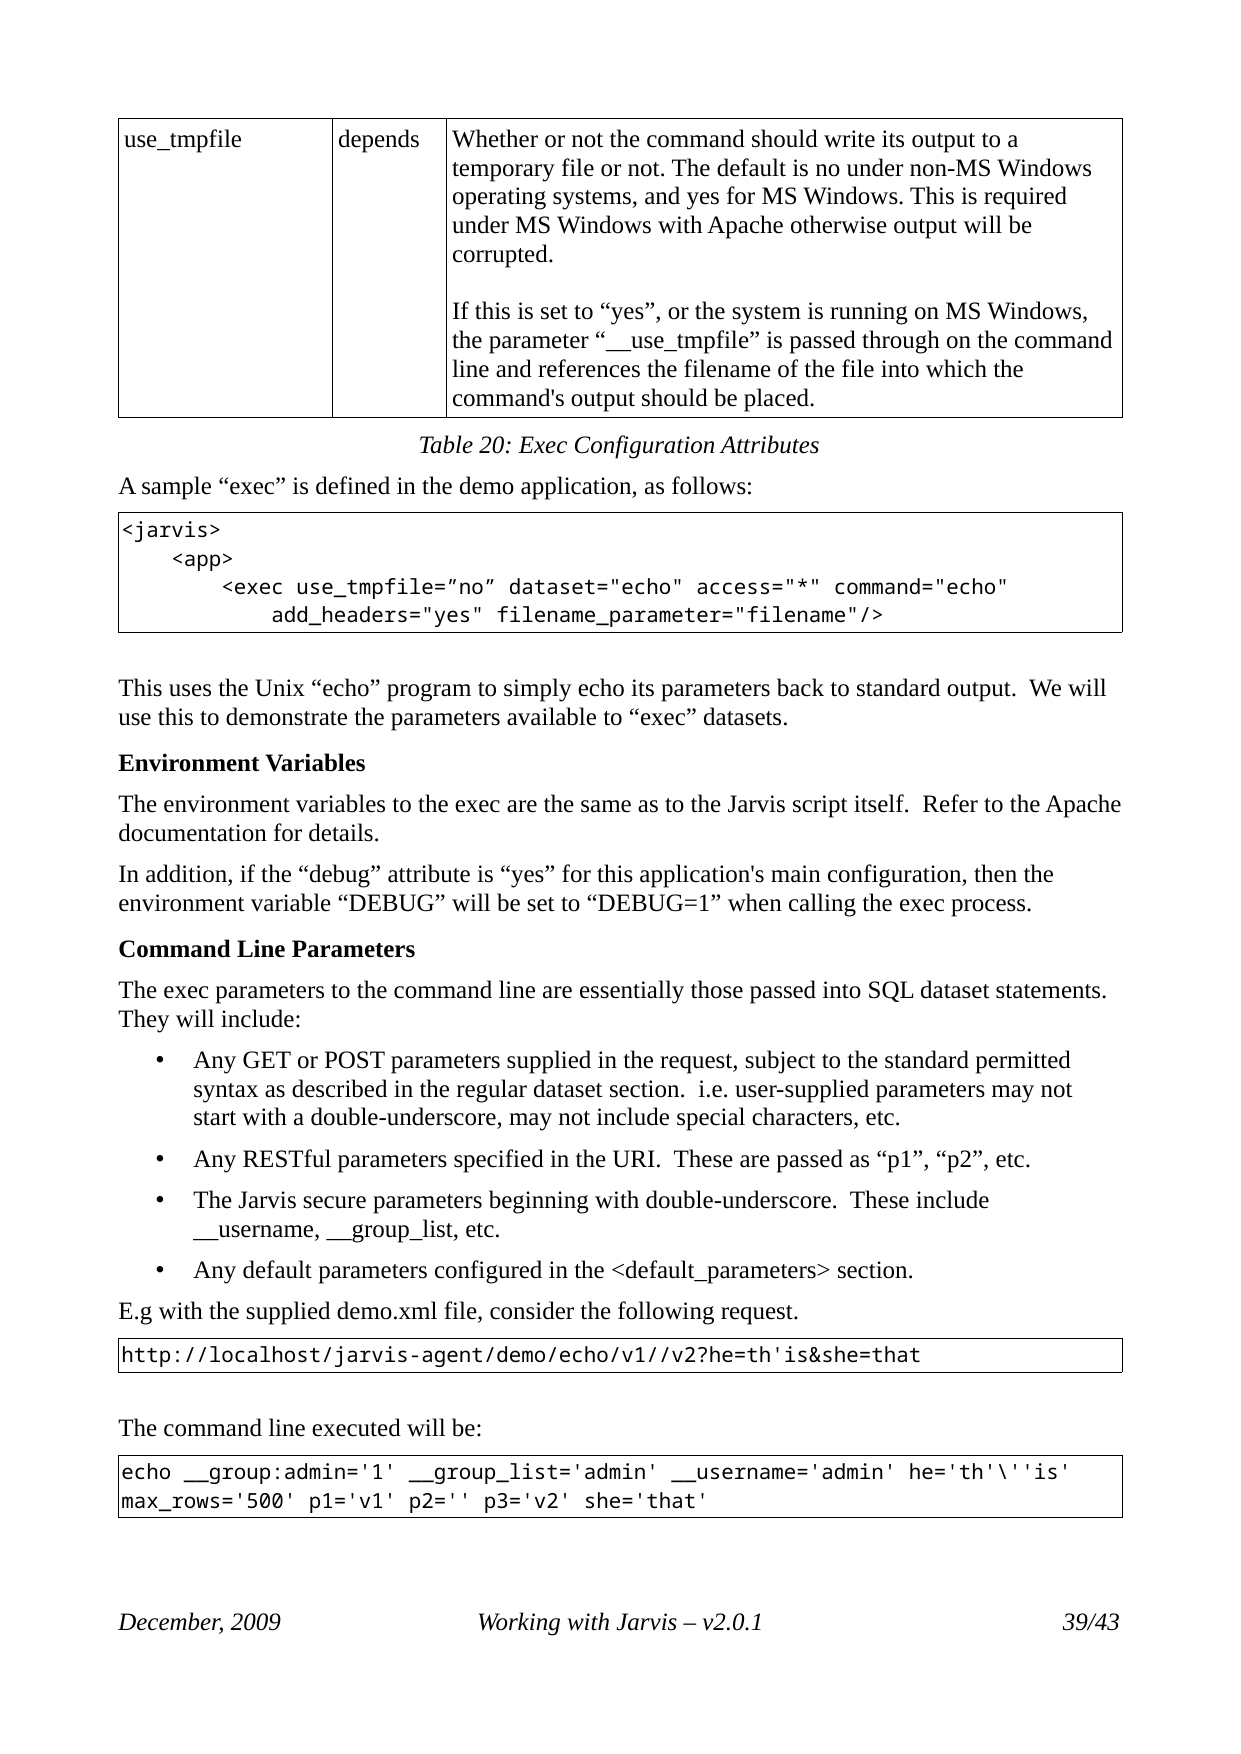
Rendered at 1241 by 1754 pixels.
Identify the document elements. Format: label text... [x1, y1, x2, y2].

text In addition, if the “debug” attribute is “yes” for this application's main configuration, then the environment variable “DEBUG” will be set to “DEBUG=1” when calling the exec process. [118, 859, 1122, 917]
text <exec use_tmpfile=”no” dataset="echo" access="*" command="echo" [119, 569, 1122, 598]
table_cell depends [333, 119, 446, 417]
text The exec parameters to the command line are essentially those passed into SQL dataset statements. They will include: [118, 975, 1122, 1032]
text A sample “exec” is defined in the demo application, as follows: [118, 471, 1122, 500]
list Any default parameters configured in the <default_parameters> section. [156, 1255, 1122, 1284]
text E.g with the supplied demo.xml file, consider the following request. [118, 1296, 1122, 1325]
subtitle Environment Variables [118, 748, 1122, 777]
text <jarvis> [119, 513, 1122, 541]
list The Jarvis secure parameters beginning with double-underscore. These include __username, __group_list, etc. [156, 1185, 1122, 1242]
table_cell Whether or not the command should write its output to a temporary file or not. The default is no under non-MS Windows operating systems, and yes for MS Windows. This is required under MS Windows with Apache otherwise output will be corrupted. If this is set to “yes”, or the system is running on MS Windows, the parameter “__use_tmpfile” is passed through on the command line and references the filename of the file into which the command's output should be placed. [447, 119, 1122, 417]
text <app> [119, 541, 1122, 569]
table_cell use_tmpfile [119, 119, 332, 417]
text The environment variables to the exec are the same as to the Jarvis script itself. Refer to the Apache documentation for details. [118, 789, 1122, 847]
text http://localhost/jarvis-agent/demo/echo/v1//v2?he=th'is&she=that [119, 1339, 1122, 1372]
list Any RESTful parameters specified in the URI. These are passed as “p1”, “p2”, etc. [156, 1144, 1122, 1172]
list Any GET or POST parameters supplied in the request, subject to the standard permitted syntax as described in the regular dataset section. i.e. user-supplied parameters may not start with a double-underscore, may not include special characters, etc. [156, 1045, 1122, 1131]
text echo __group:admin='1' __group_list='admin' __username='admin' he='th'\''is' max_rows='500' p1='v1' p2='' p3='v2' she='that' [119, 1456, 1122, 1517]
text add_headers="yes" filename_parameter="filename"/> [119, 598, 1122, 632]
subtitle Command Line Parameters [118, 934, 1122, 963]
text This uses the Unix “echo” program to simply echo its parameters back to standard output. We will use this to demonstrate the parameters available to “exec” datasets. [118, 673, 1122, 731]
text The command line executed will be: [118, 1413, 1122, 1442]
text Table 20: Exec Configuration Attributes [118, 430, 1122, 458]
